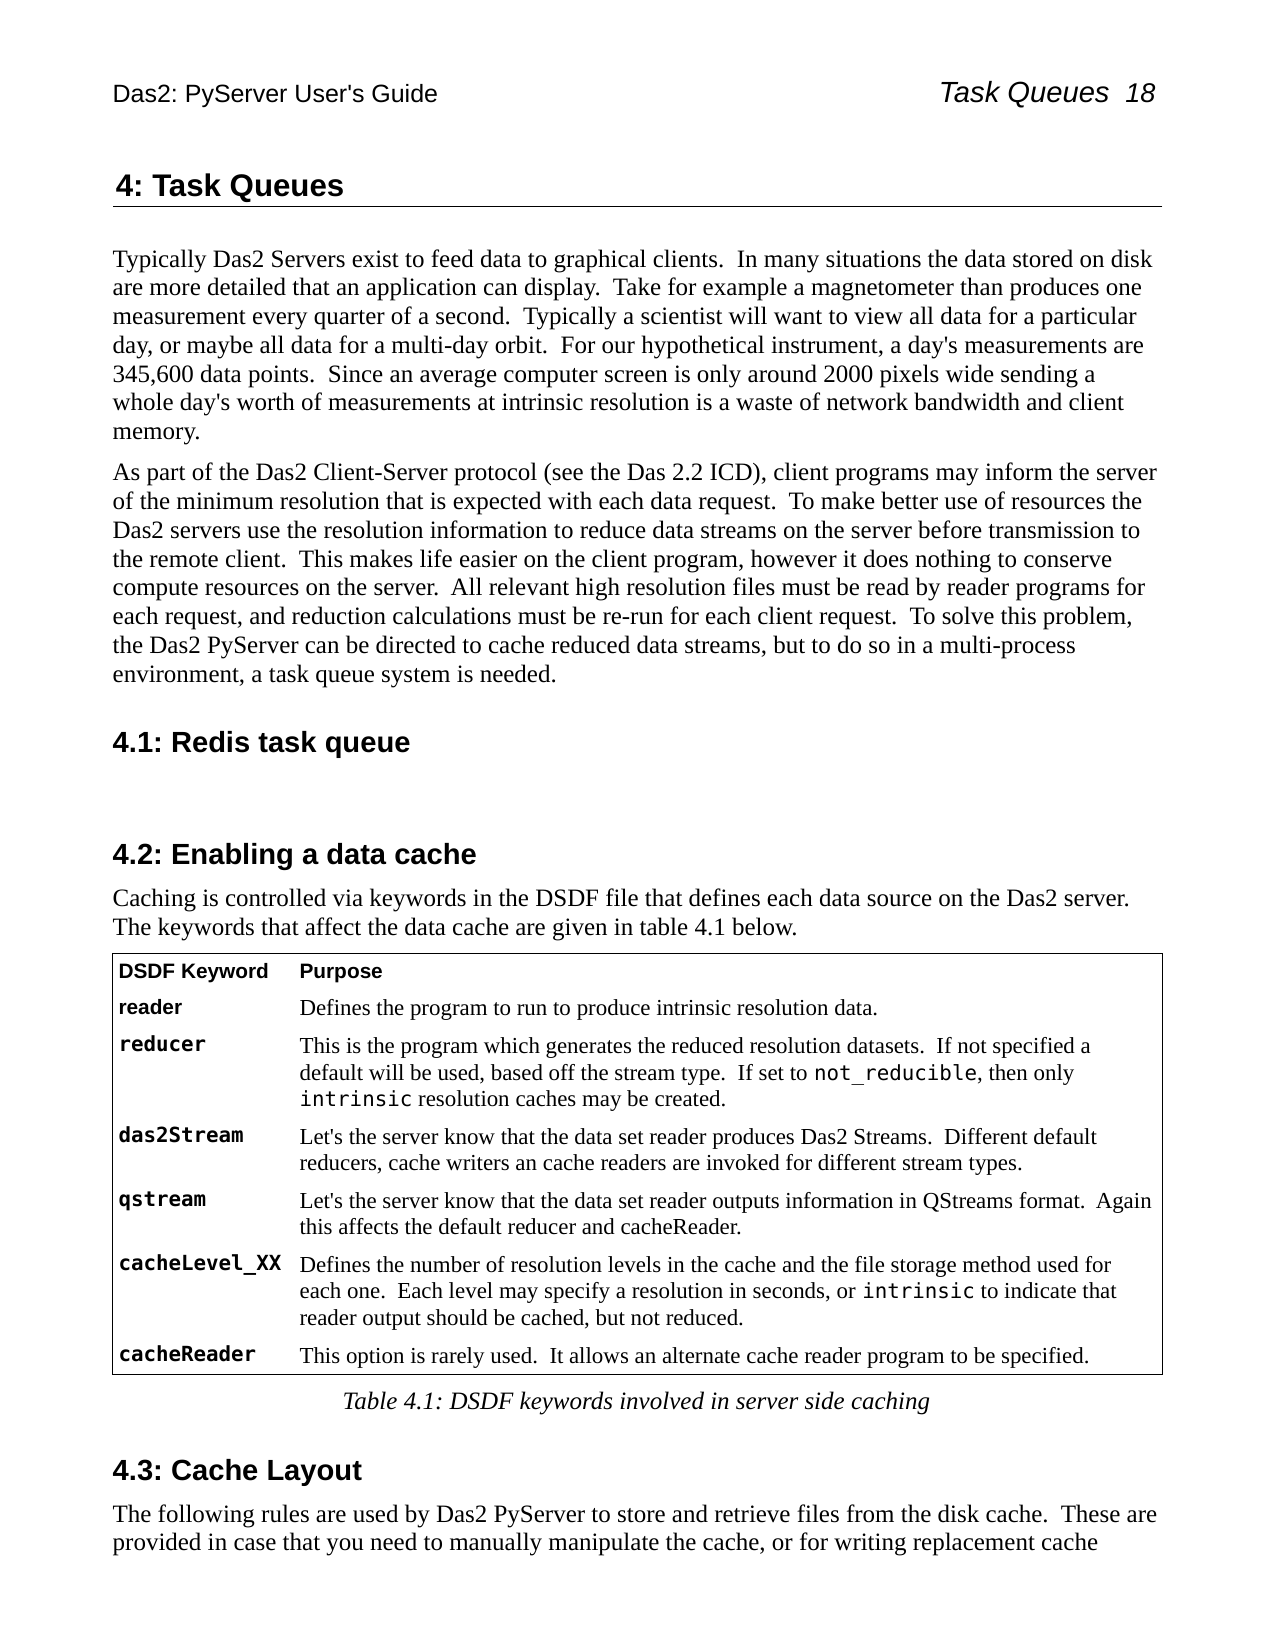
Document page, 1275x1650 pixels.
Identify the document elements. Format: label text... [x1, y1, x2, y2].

text As part of the Das2 Client-Server protocol (see the Das 2.2 ICD), client programs may inform the server of the minimum resolution that is expected with each data request. To make better use of resources the Das2 servers use the resolution information to reduce data streams on the server before transmission to the remote client. This makes life easier on the client program, however it does nothing to conserve compute resources on the server. All relevant high resolution files must be read by reader programs for each request, and reduction calculations must be re-run for each client request. To solve this problem, the Das2 PyServer can be directed to cache reduced data streams, but to do so in a multi-process environment, a task queue system is needed. [112, 457, 1162, 687]
table_cell This option is rarely used. It allows an alternate cache reader program to be specified. [294, 1336, 1162, 1374]
table_cell cacheReader [113, 1336, 294, 1374]
table_cell Let's the server know that the data set reader outputs information in QStreams format. Again this affects the default reducer and cacheReader. [294, 1181, 1162, 1245]
table_cell reducer [113, 1027, 294, 1117]
text Table 4.1: DSDF keywords involved in server side caching [112, 1386, 1162, 1415]
subtitle Enabling a data cache [112, 837, 1162, 871]
table_cell reader [113, 989, 294, 1027]
table_cell Defines the program to run to produce intrinsic resolution data. [294, 989, 1162, 1027]
subtitle Cache Layout [112, 1453, 1162, 1486]
table_cell This is the program which generates the reduced resolution datasets. If not specified a default will be used, based off the stream type. If set to not_reducible, then only intrinsic resolution caches may be created. [294, 1027, 1162, 1117]
text Caching is controlled via keywords in the DSDF file that defines each data source on the Das2 server. The keywords that affect the data cache are given in table 4.1 below. [112, 883, 1162, 941]
table_header Purpose [294, 954, 1162, 989]
table_cell Let's the server know that the data set reader produces Das2 Streams. Different default reducers, cache writers an cache readers are invoked for different stream types. [294, 1117, 1162, 1181]
table_header DSDF Keyword [113, 954, 294, 989]
text Typically Das2 Servers exist to feed data to graphical clients. In many situations the data stored on disk are more detailed that an application can display. Take for example a magnetometer than produces one measurement every quarter of a second. Typically a scientist will want to view all data for a particular day, or maybe all data for a multi-day orbit. For our hypothetical instrument, a day's measurements are 345,600 data points. Since an average computer screen is only around 2000 pixels wide sending a whole day's worth of measurements at intrinsic resolution is a waste of network bandwidth and client memory. [112, 244, 1162, 445]
text The following rules are used by Das2 PyServer to store and retrieve files from the disk cache. These are provided in case that you need to manually manipulate the cache, or for writing replacement cache [112, 1499, 1162, 1556]
subtitle Redis task queue [112, 725, 1162, 758]
table_cell Defines the number of resolution levels in the cache and the file storage method used for each one. Each level may specify a resolution in seconds, or intrinsic to indicate that reader output should be cached, but not reduced. [294, 1245, 1162, 1336]
table_cell cacheLevel_XX [113, 1245, 294, 1336]
table_cell qstream [113, 1181, 294, 1245]
subtitle Task Queues [112, 164, 1162, 206]
table_cell das2Stream [113, 1117, 294, 1181]
